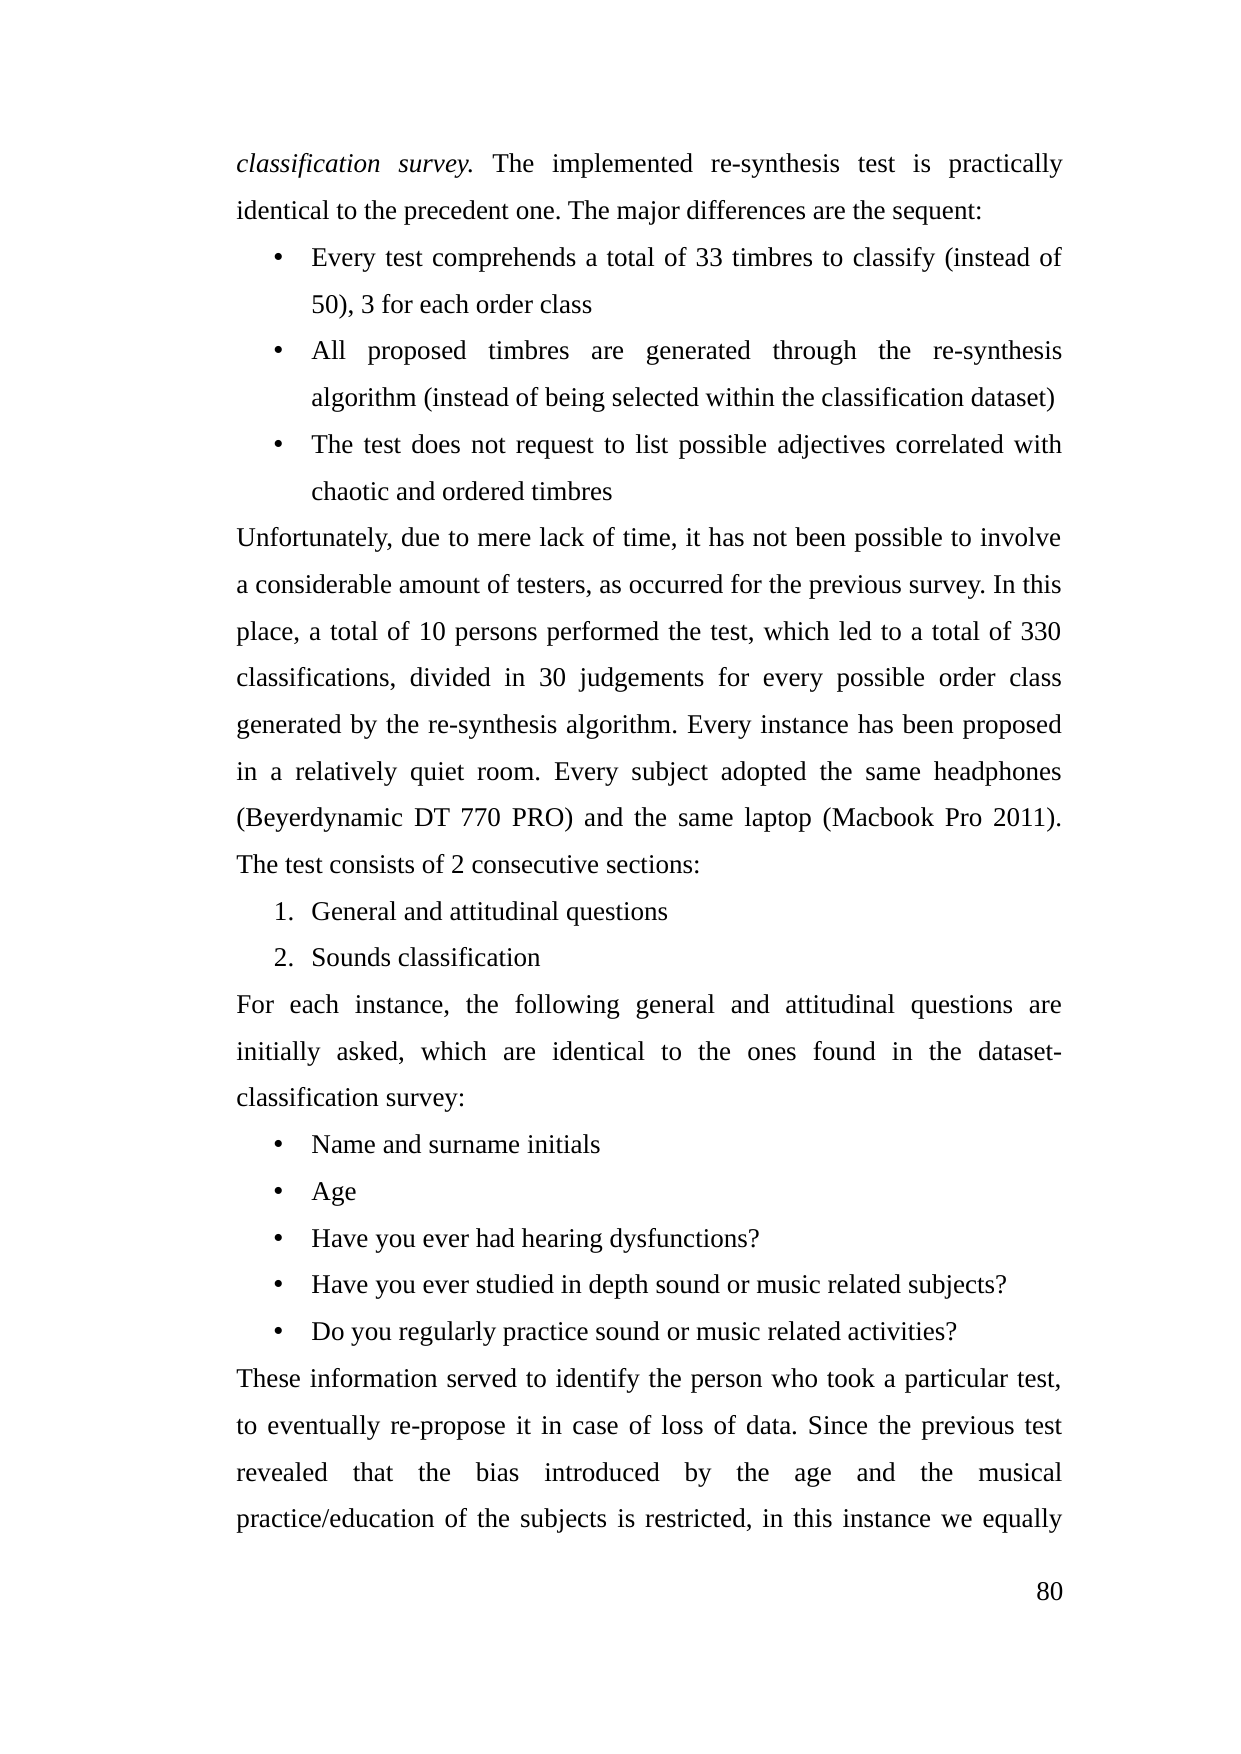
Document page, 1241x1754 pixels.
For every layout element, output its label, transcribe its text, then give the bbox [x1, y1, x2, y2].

list Do you regularly practice sound or music related activities? [274, 1315, 1063, 1347]
list Every test comprehends a total of 33 timbres to classify (instead of 50), 3 for each order class [274, 241, 1063, 319]
text classification survey. The implemented re-synthesis test is practically identical to the precedent one. The major differences are the sequent: [236, 148, 1063, 225]
list General and attitudinal questions [274, 894, 1063, 926]
text For each instance, the following general and attitudinal questions are initially asked, which are identical to the ones found in the dataset-classification survey: [236, 988, 1063, 1112]
list Age [274, 1175, 1063, 1206]
list Name and surname initials [274, 1128, 1063, 1159]
list Have you ever had hearing dysfunctions? [274, 1222, 1063, 1253]
text These information served to identify the person who took a particular test, to eventually re-propose it in case of loss of data. Since the previous test revealed that the bias introduced by the age and the musical practice/education of the subjects is restricted, in this instance we equally [236, 1362, 1063, 1533]
list Sounds classification [274, 941, 1063, 972]
list All proposed timbres are generated through the re-synthesis algorithm (instead of being selected within the classification dataset) [274, 334, 1063, 412]
list The test does not request to list possible adjectives correlated with chaotic and ordered timbres [274, 428, 1063, 506]
text Unfortunately, due to mere lack of time, it has not been possible to involve a considerable amount of testers, as occurred for the previous survey. In this place, a total of 10 persons performed the test, which led to a total of 330 classifications, divided in 30 judgements for every possible order class generated by the re-synthesis algorithm. Every instance has been proposed in a relatively quiet room. Every subject adopted the same headphones (Beyerdynamic DT 770 PRO) and the same laptop (Macbook Pro 2011). The test consists of 2 consecutive sections: [236, 521, 1063, 879]
list Have you ever studied in depth sound or music related subjects? [274, 1268, 1063, 1300]
